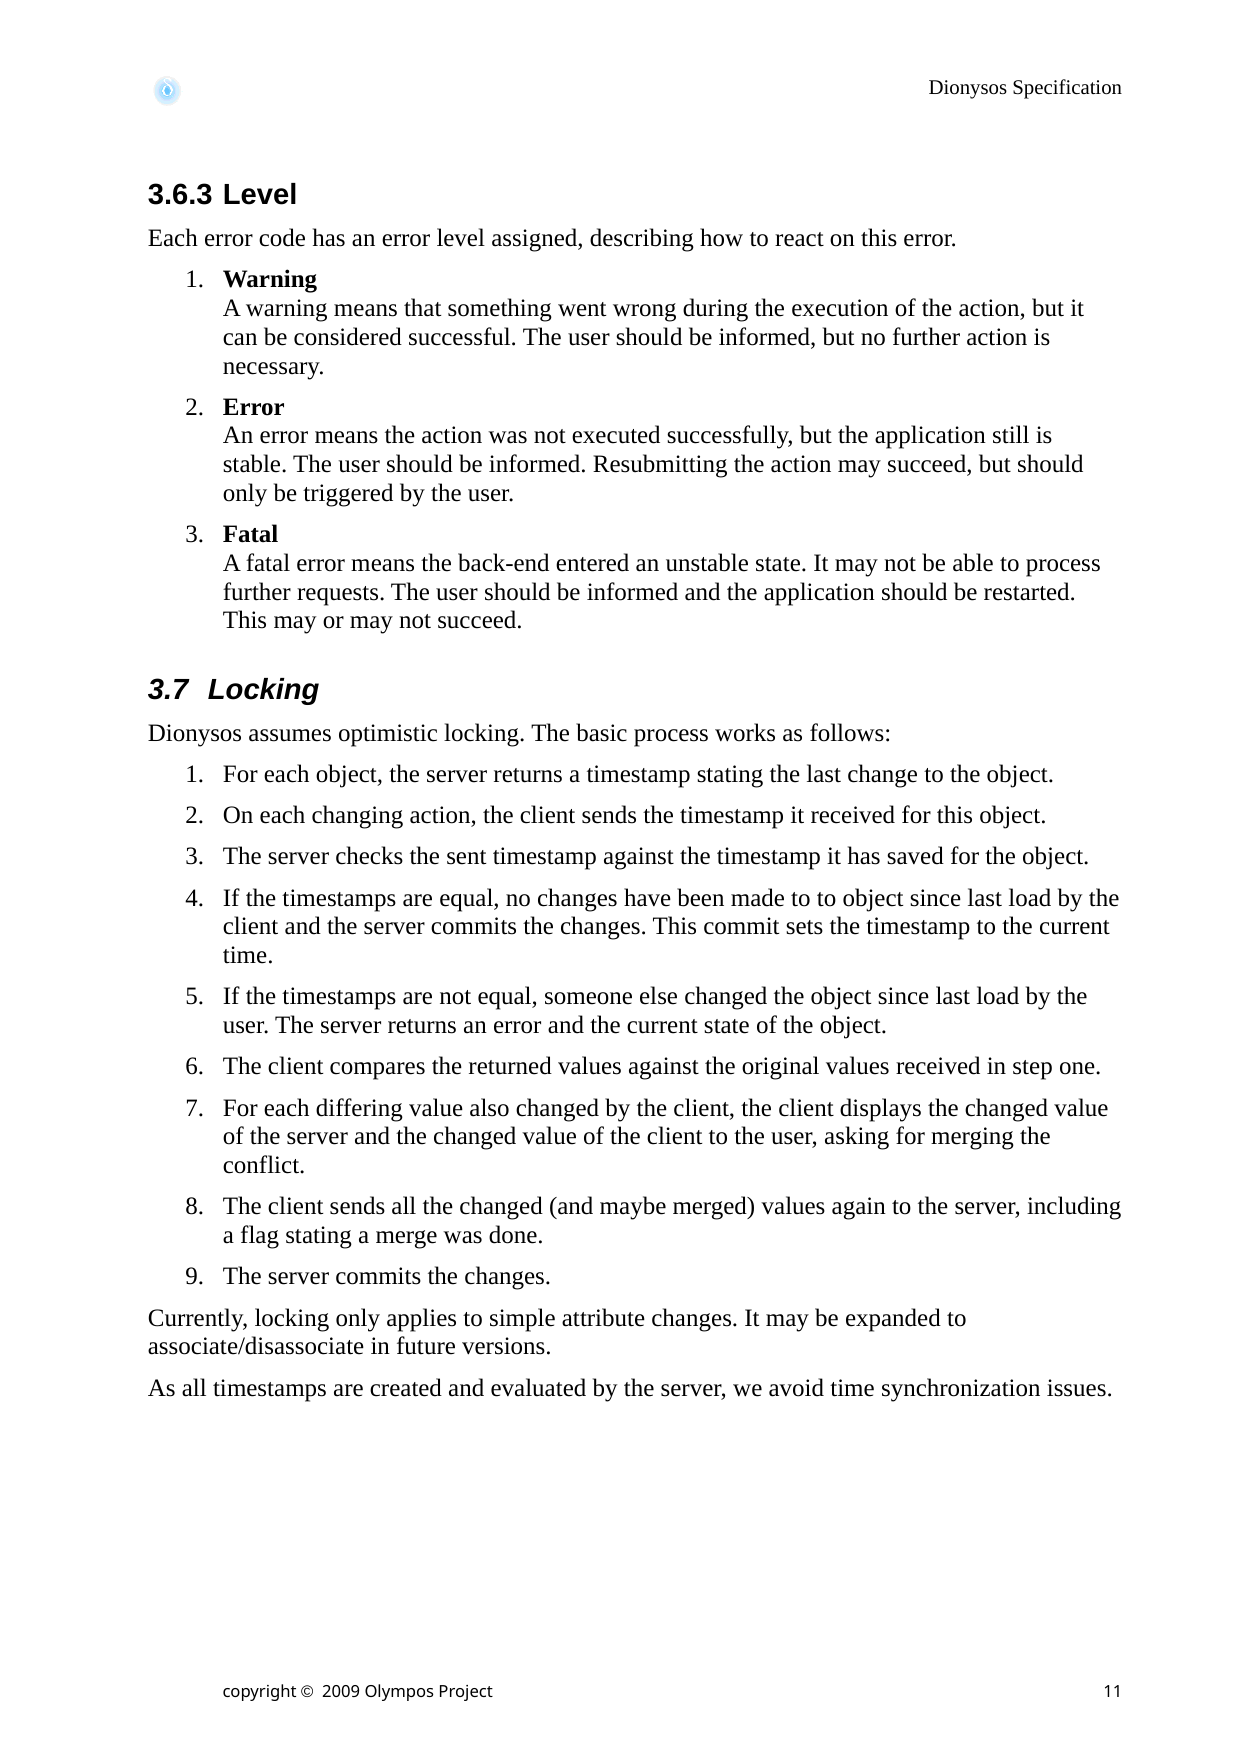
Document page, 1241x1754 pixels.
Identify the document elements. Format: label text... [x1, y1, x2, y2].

text Currently, locking only applies to simple attribute changes. It may be expanded to associate/disassociate in future versions. [148, 1303, 1122, 1360]
list The server checks the sent timestamp against the timestamp it has saved for the object. [185, 841, 1122, 870]
text Each error code has an error level assigned, describing how to react on this error. [148, 223, 1122, 252]
list The server commits the changes. [185, 1261, 1122, 1290]
list Warning A warning means that something went wrong during the execution of the action, but it can be considered successful. The user should be informed, but no further action is necessary. [185, 264, 1122, 379]
text As all timestamps are created and evaluated by the server, we avoid time synchronization issues. [148, 1373, 1122, 1401]
list On each changing action, the client sends the timestamp it received for this object. [185, 800, 1122, 829]
list Fatal A fatal error means the back-end entered an unstable state. It may not be able to process further requests. The user should be informed and the application should be restarted. This may or may not succeed. [185, 519, 1122, 634]
list If the timestamps are not equal, someone else changed the object since last load by the user. The server returns an error and the current state of the object. [185, 981, 1122, 1039]
list The client compares the returned values against the original values received in step one. [185, 1051, 1122, 1080]
list The client sends all the changed (and maybe merged) values again to the server, including a flag stating a merge was done. [185, 1191, 1122, 1249]
subtitle Level [148, 177, 1122, 211]
list Error An error means the action was not executed successfully, but the application still is stable. The user should be informed. Resubmitting the action may succeed, but should only be triggered by the user. [185, 392, 1122, 507]
subtitle Locking [148, 672, 1122, 705]
list If the timestamps are equal, no changes have been made to to object since last load by the client and the server commits the changes. This commit sets the timestamp to the current time. [185, 883, 1122, 969]
list For each object, the server returns a timestamp stating the last change to the object. [185, 759, 1122, 788]
picture [152, 75, 184, 106]
list For each differing value also changed by the client, the client displays the changed value of the server and the changed value of the client to the user, asking for merging the conflict. [185, 1093, 1122, 1179]
text Dionysos assumes optimistic locking. The basic process works as follows: [148, 718, 1122, 746]
